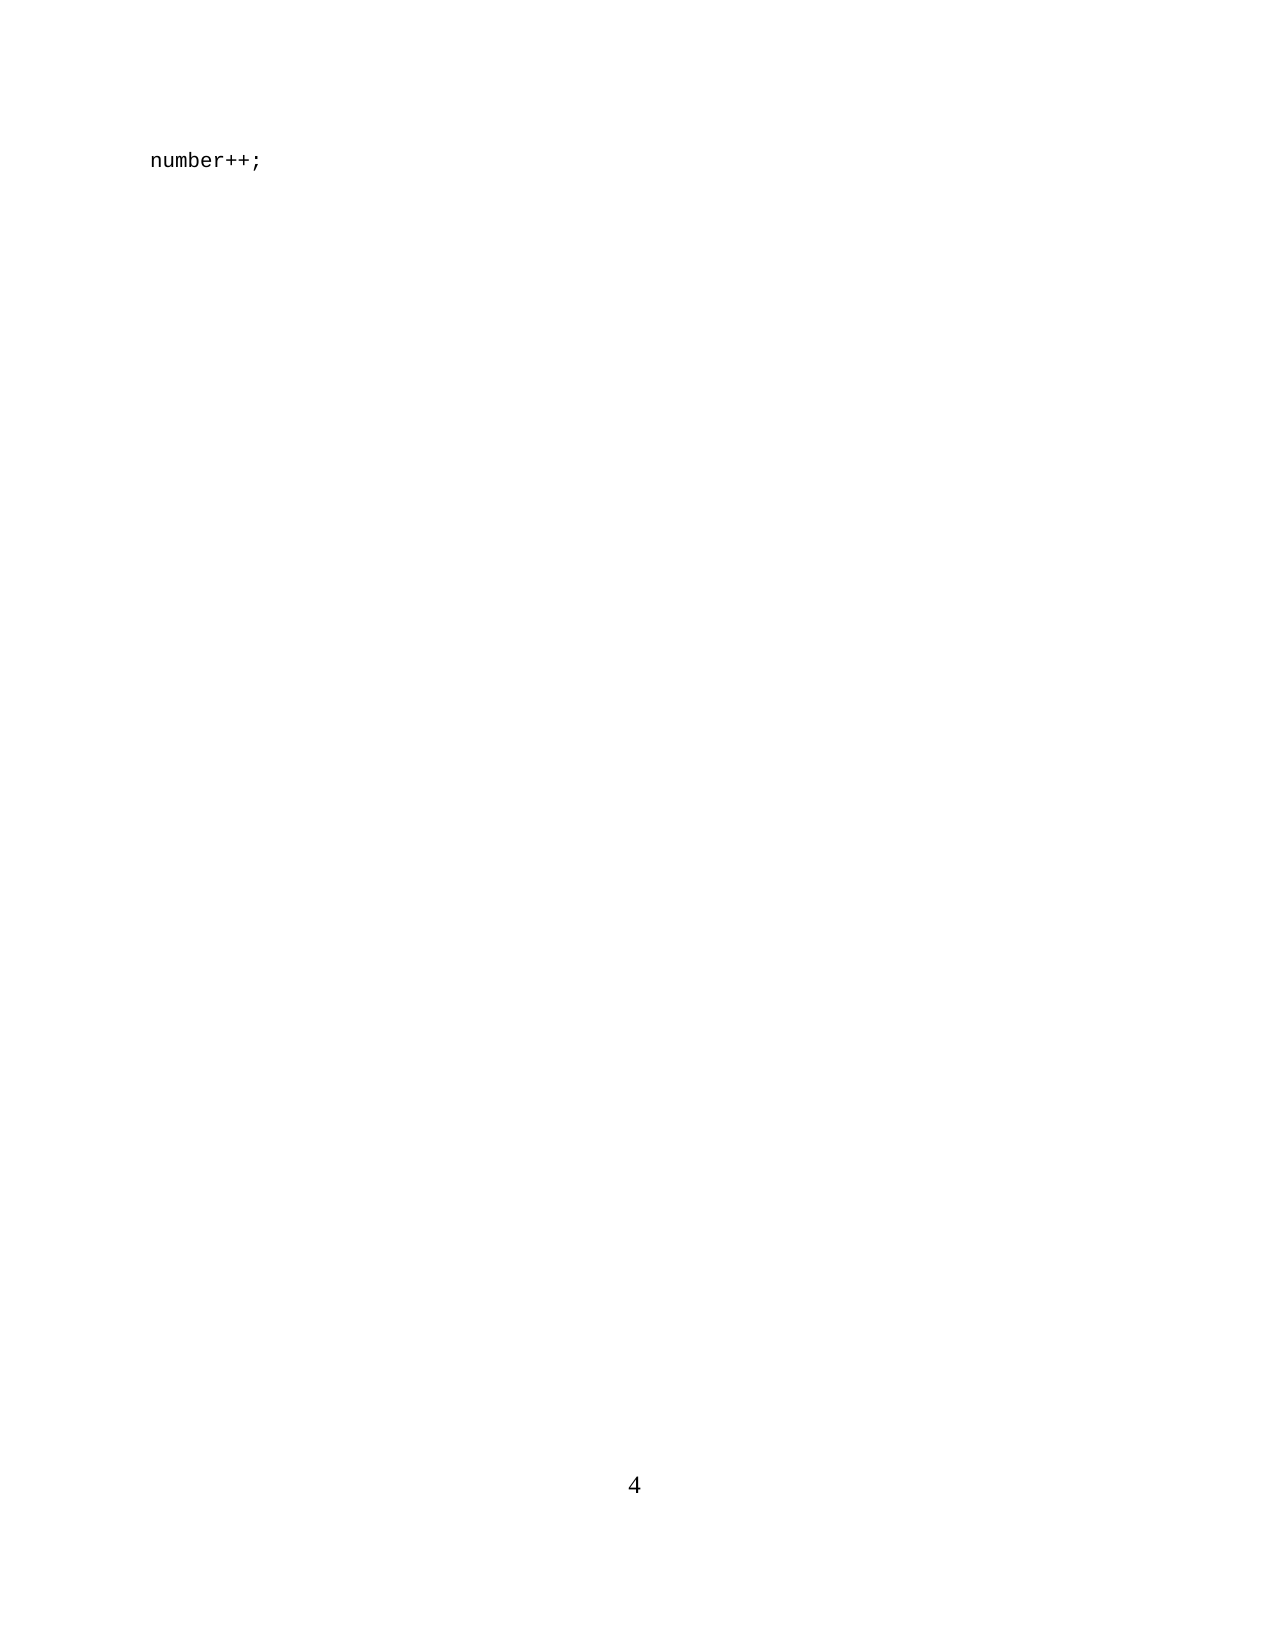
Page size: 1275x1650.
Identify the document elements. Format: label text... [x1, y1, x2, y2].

text number++; [150, 150, 1125, 174]
